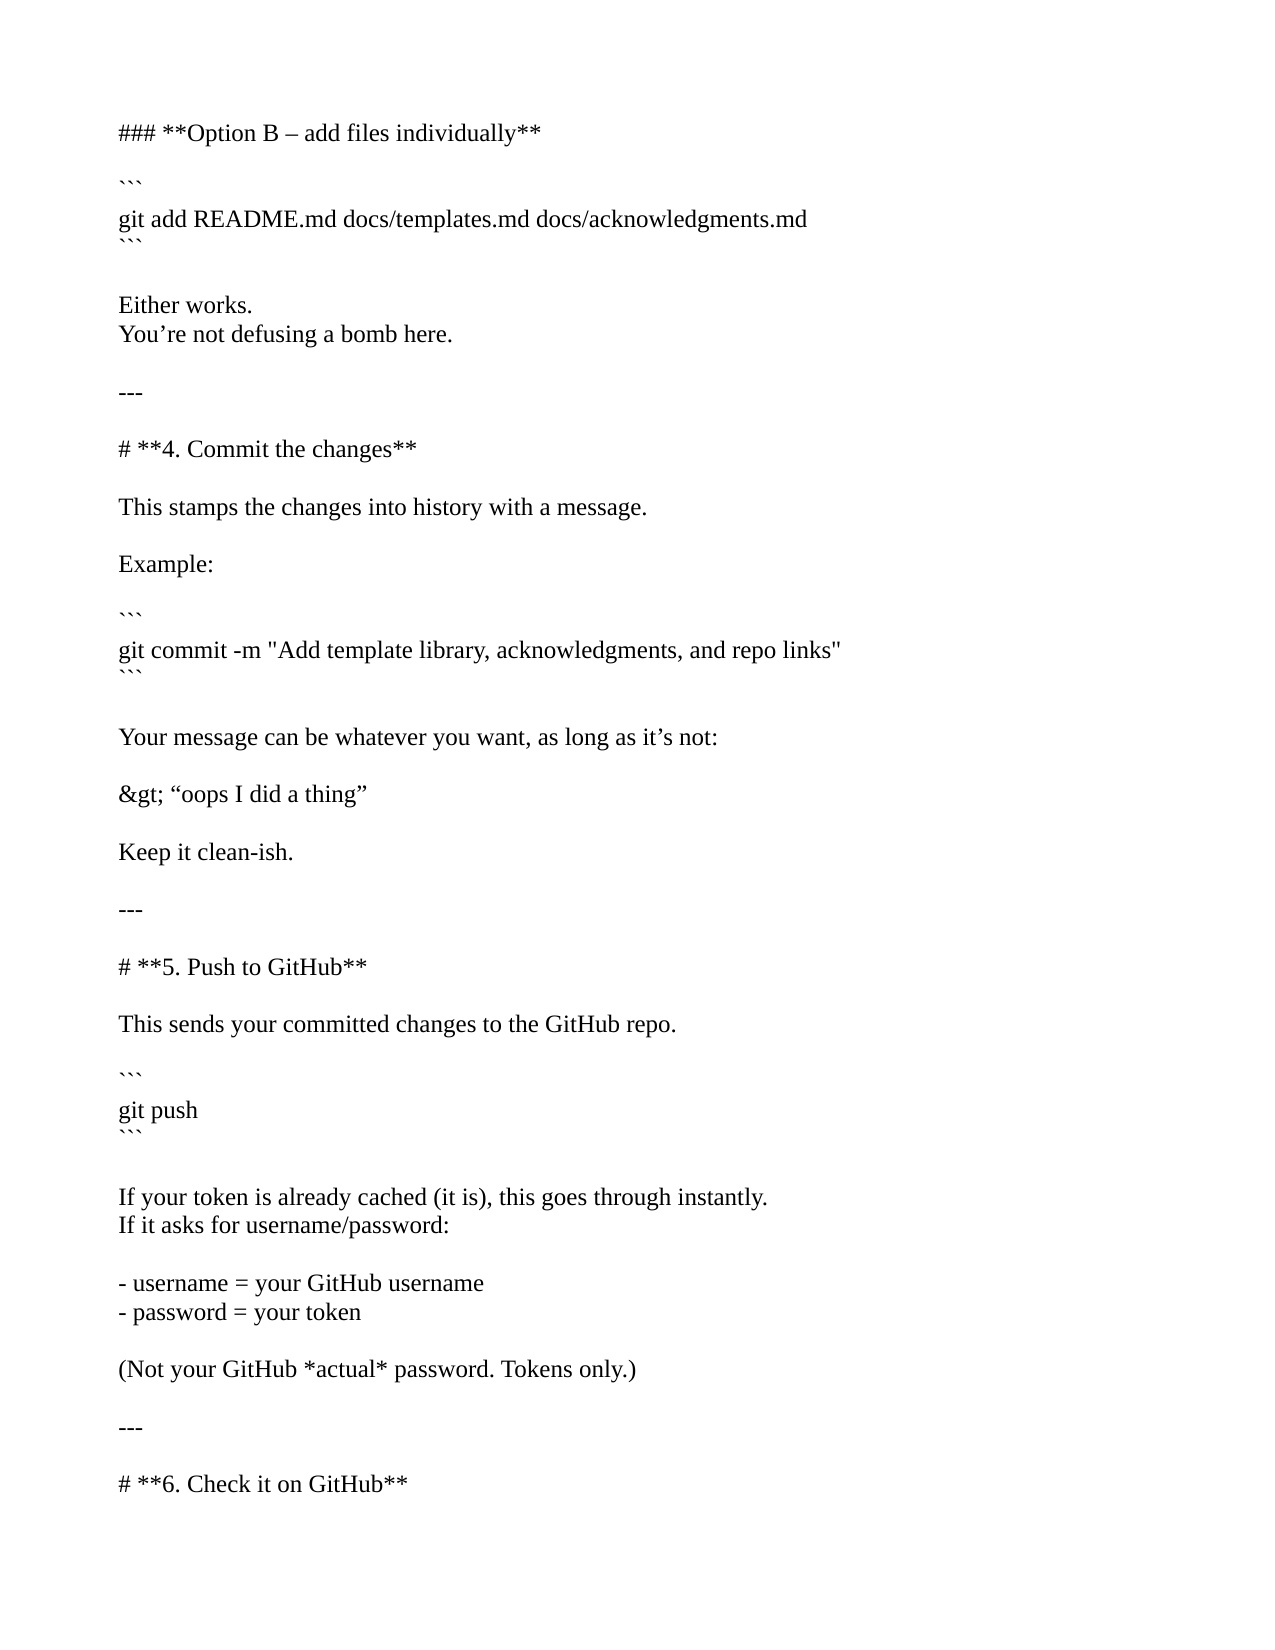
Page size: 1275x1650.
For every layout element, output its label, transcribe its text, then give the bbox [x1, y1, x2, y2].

text --- [118, 894, 1157, 923]
text --- [118, 377, 1157, 406]
text git add README.md docs/templates.md docs/acknowledgments.md [118, 204, 1157, 233]
text This stamps the changes into history with a message. [118, 492, 1157, 521]
text ``` [118, 233, 1157, 262]
text Your message can be whatever you want, as long as it’s not: [118, 722, 1157, 751]
text Either works. [118, 291, 1157, 319]
text ``` [118, 1124, 1157, 1153]
text --- [118, 1412, 1157, 1441]
text Example: [118, 549, 1157, 578]
text Keep it clean-ish. [118, 837, 1157, 866]
text # **6. Check it on GitHub** [118, 1469, 1157, 1498]
text This sends your committed changes to the GitHub repo. [118, 1009, 1157, 1038]
text If your token is already cached (it is), this goes through instantly. [118, 1182, 1157, 1211]
text - username = your GitHub username [118, 1268, 1157, 1297]
text ``` [118, 664, 1157, 693]
text &gt; “oops I did a thing” [118, 779, 1157, 808]
text ``` [118, 607, 1157, 636]
text ``` [118, 176, 1157, 204]
text - password = your token [118, 1297, 1157, 1326]
text # **5. Push to GitHub** [118, 952, 1157, 981]
text ### **Option B – add files individually** [118, 118, 1157, 147]
text ``` [118, 1067, 1157, 1096]
text git push [118, 1096, 1157, 1124]
text If it asks for username/password: [118, 1211, 1157, 1239]
text You’re not defusing a bomb here. [118, 319, 1157, 348]
text git commit -m "Add template library, acknowledgments, and repo links" [118, 636, 1157, 664]
text (Not your GitHub *actual* password. Tokens only.) [118, 1354, 1157, 1383]
text # **4. Commit the changes** [118, 434, 1157, 463]
